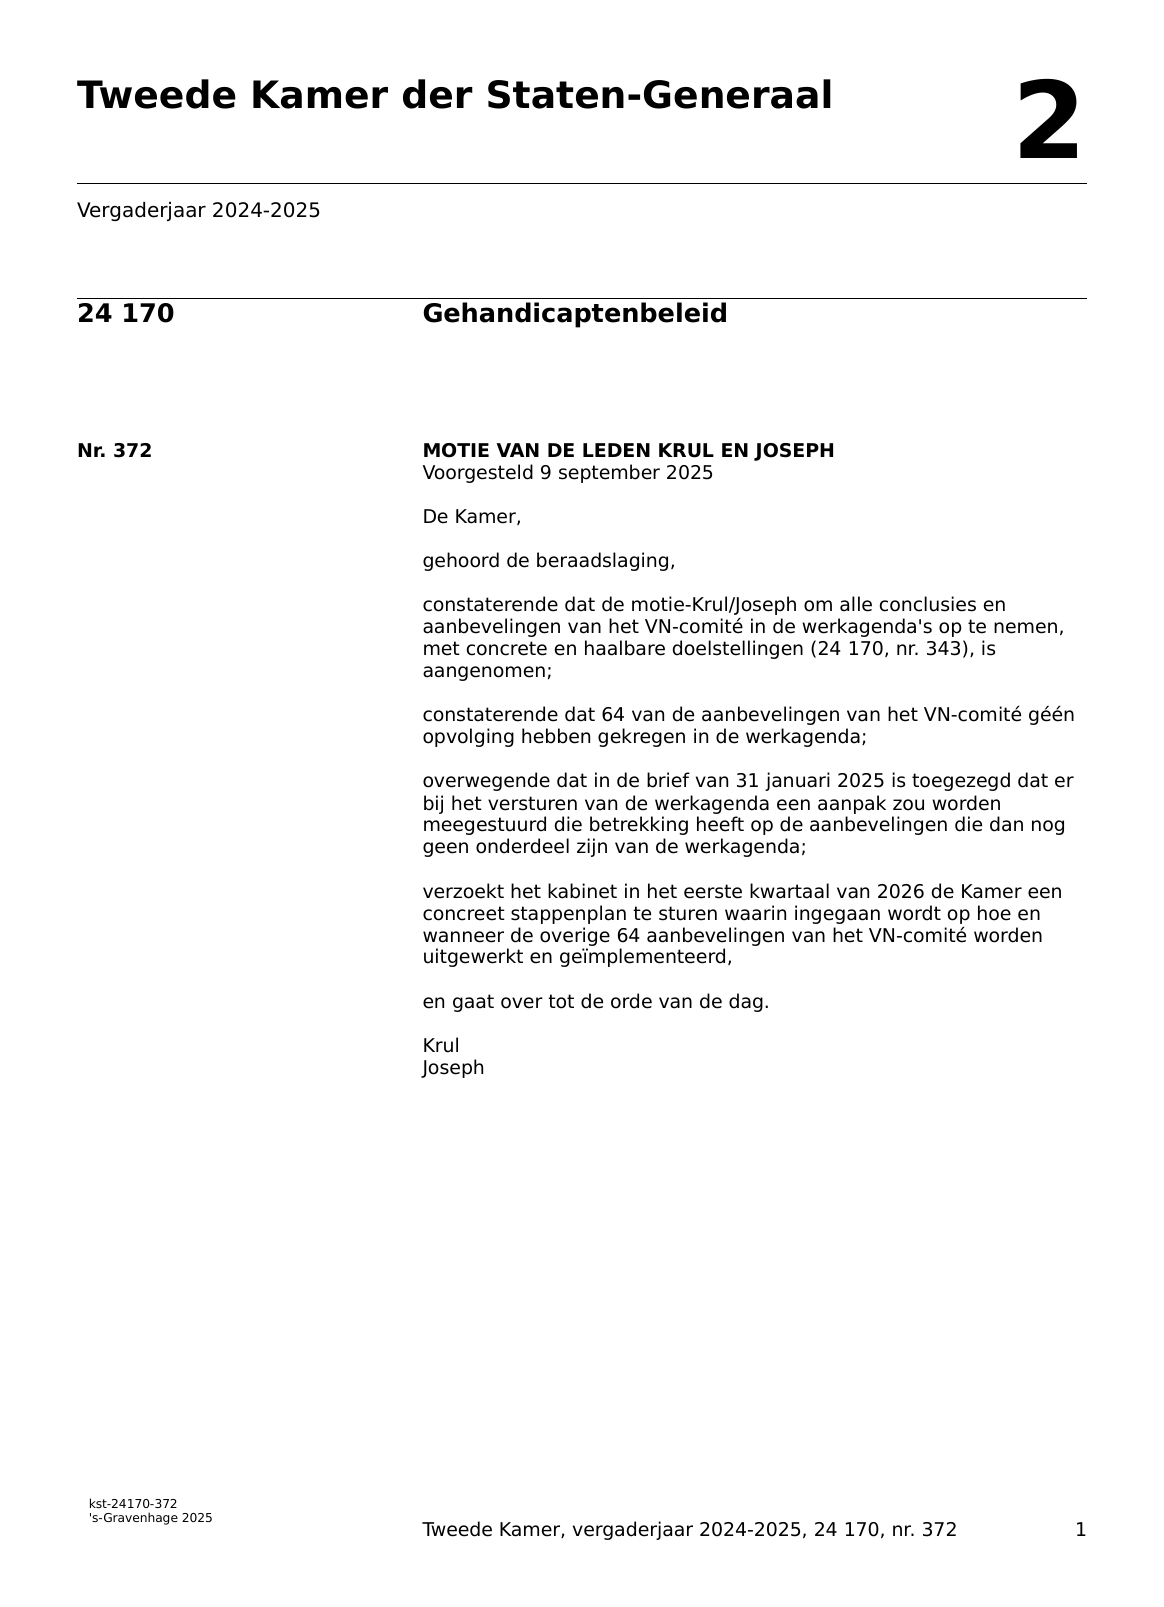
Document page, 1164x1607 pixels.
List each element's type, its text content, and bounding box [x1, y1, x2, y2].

text verzoekt het kabinet in het eerste kwartaal van 2026 de Kamer een concreet stappenplan te sturen waarin ingegaan wordt op hoe en wanneer de overige 64 aanbevelingen van het VN-comité worden uitgewerkt en geïmplementeerd, [422, 881, 1087, 968]
text en gaat over tot de orde van de dag. [422, 991, 1087, 1013]
text Joseph [422, 1057, 1087, 1079]
table_cell Vergaderjaar 2024-2025 [77, 184, 1087, 298]
text Krul [422, 1035, 1087, 1057]
subtitle 24 170 Gehandicaptenbeleid [77, 299, 1087, 329]
text 's-Gravenhage 2025 [88, 1511, 323, 1525]
table_header 2 [886, 59, 1087, 183]
text kst-24170-372 [88, 1497, 323, 1511]
text constaterende dat 64 van de aanbevelingen van het VN-comité géén opvolging hebben gekregen in de werkagenda; [422, 704, 1087, 748]
subtitle Nr. 372 MOTIE VAN DE LEDEN KRUL EN JOSEPH [77, 440, 1087, 462]
text Voorgesteld 9 september 2025 [422, 462, 1087, 484]
table_header Tweede Kamer der Staten-Generaal [77, 59, 886, 183]
text gehoord de beraadslaging, [422, 550, 1087, 572]
text De Kamer, [422, 506, 1087, 528]
text constaterende dat de motie-Krul/Joseph om alle conclusies en aanbevelingen van het VN-comité in de werkagenda's op te nemen, met concrete en haalbare doelstellingen (24 170, nr. 343), is aangenomen; [422, 594, 1087, 682]
text overwegende dat in de brief van 31 januari 2025 is toegezegd dat er bij het versturen van de werkagenda een aanpak zou worden meegestuurd die betrekking heeft op de aanbevelingen die dan nog geen onderdeel zijn van de werkagenda; [422, 770, 1087, 858]
